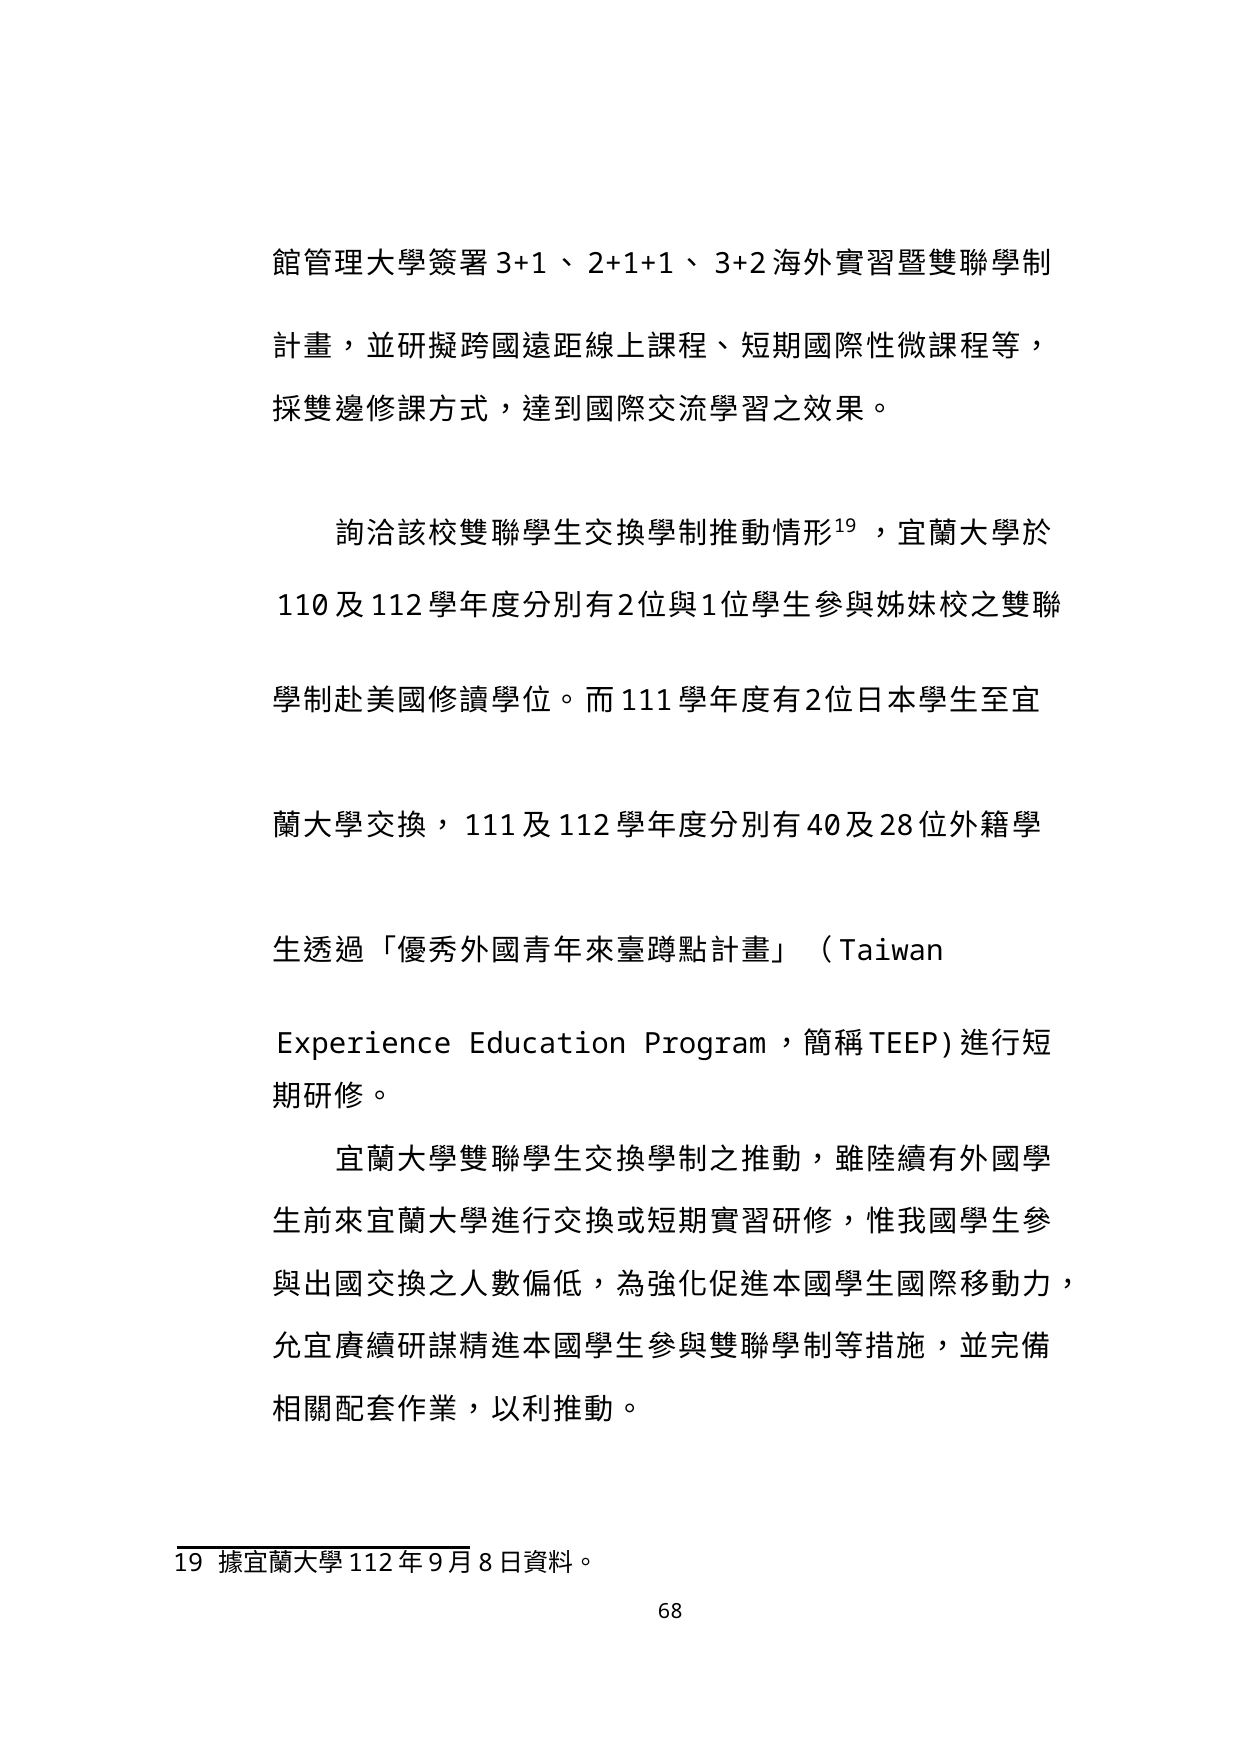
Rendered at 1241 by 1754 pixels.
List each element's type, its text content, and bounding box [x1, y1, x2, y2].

text 館管理大學簽署3+1、2+1+1、3+2海外實習暨雙聯學制計畫，並研擬跨國遠距線上課程、短期國際性微課程等，採雙邊修課方式，達到國際交流學習之效果。 [266, 177, 1063, 427]
text 據宜蘭大學112年9月8日資料。 [173, 1548, 1063, 1577]
text 詢洽該校雙聯學生交換學制推動情形，宜蘭大學於110及112學年度分別有2位與1位學生參與姊妹校之雙聯學制赴美國修讀學位。而111學年度有2位日本學生至宜蘭大學交換，111及112學年度分別有40及28位外籍學生透過「優秀外國青年來臺蹲點計畫」（Taiwan Experience Education Program，簡稱TEEP)進行短期研修。 [266, 427, 1063, 1115]
text 宜蘭大學雙聯學生交換學制之推動，雖陸續有外國學生前來宜蘭大學進行交換或短期實習研修，惟我國學生參與出國交換之人數偏低，為強化促進本國學生國際移動力，允宜賡續研謀精進本國學生參與雙聯學制等措施，並完備相關配套作業，以利推動。 [266, 1115, 1063, 1427]
